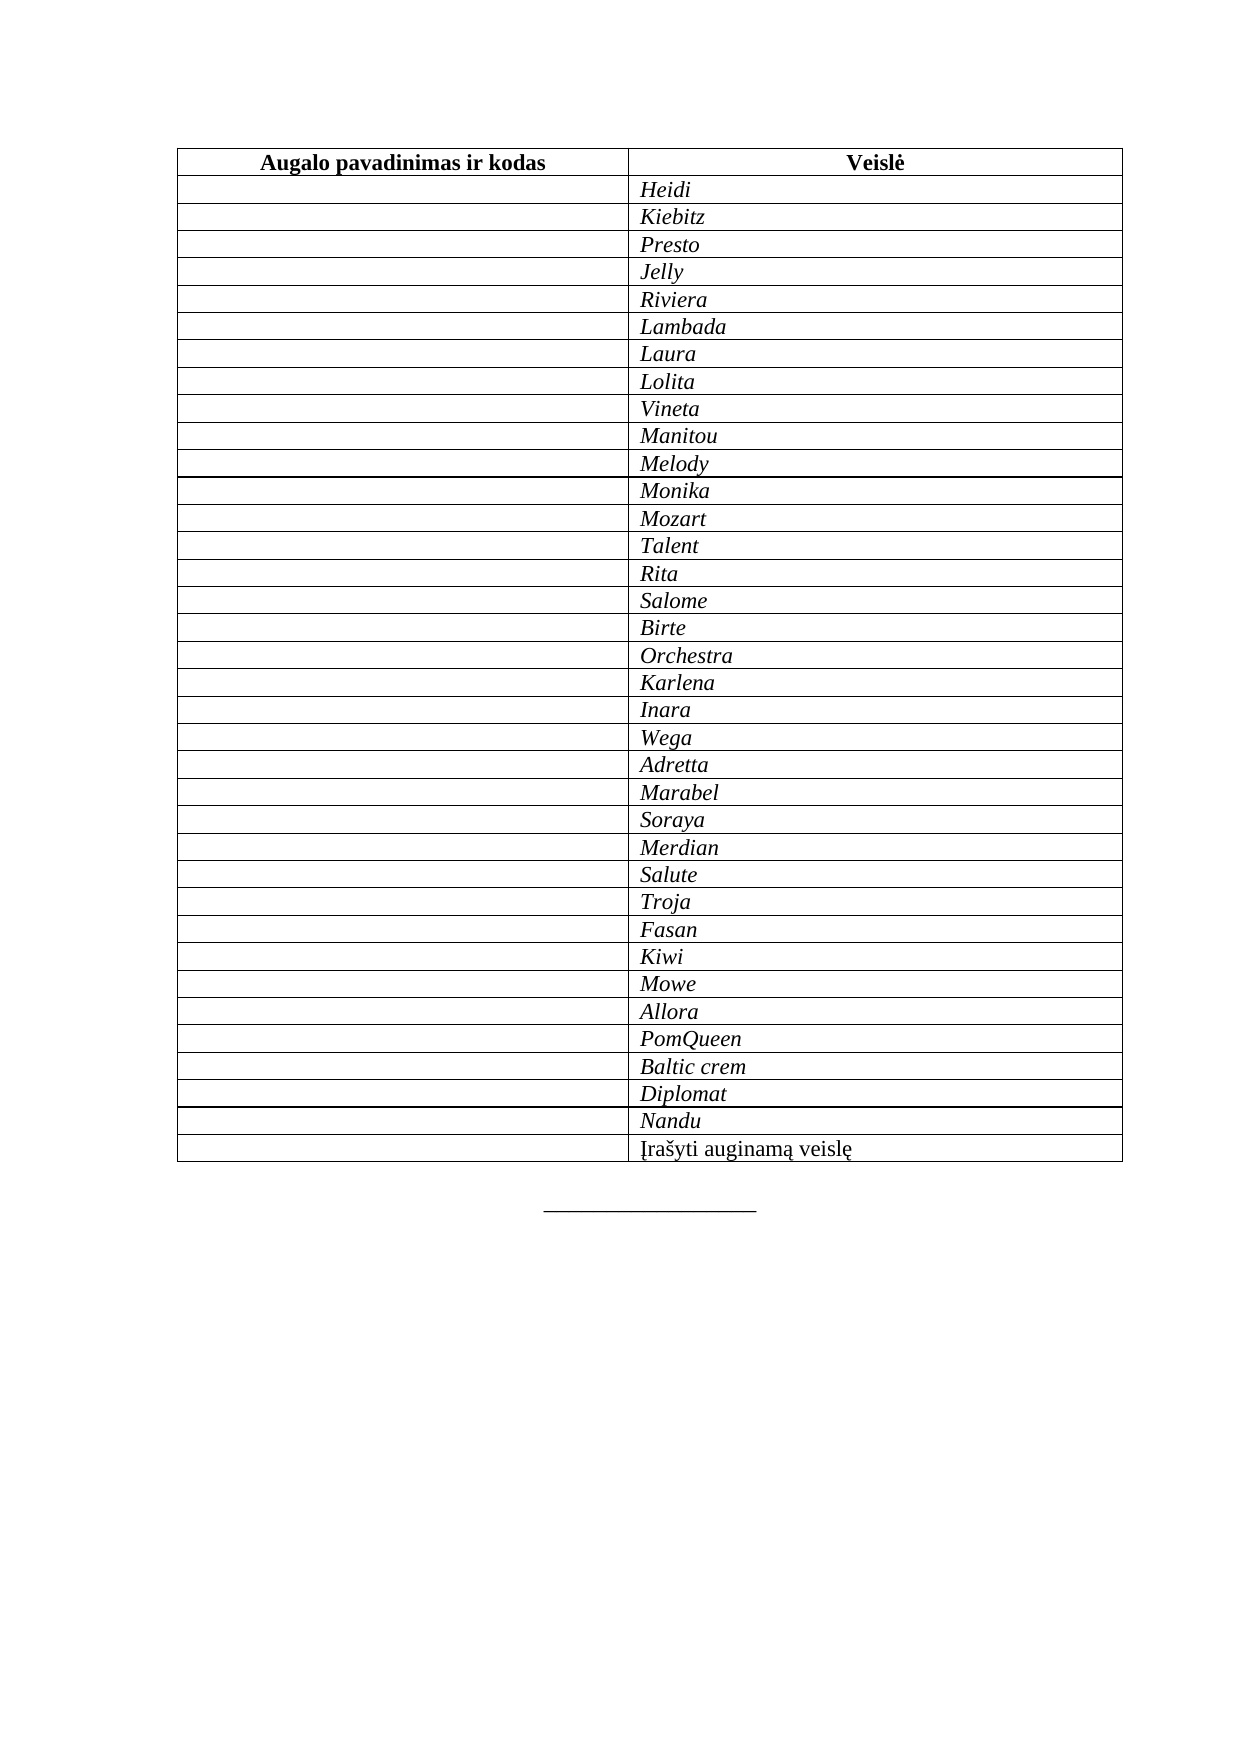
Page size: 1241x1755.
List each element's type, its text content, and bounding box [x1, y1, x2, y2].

table_cell Soraya [629, 806, 1122, 832]
table_header Veislė [629, 149, 1122, 175]
table_cell Presto [629, 231, 1122, 257]
table_header Augalo pavadinimas ir kodas [178, 149, 628, 175]
table_cell Salome [629, 587, 1122, 613]
table_cell [178, 1080, 628, 1106]
table_cell [178, 505, 628, 531]
table_cell [178, 423, 628, 449]
table_cell Baltic crem [629, 1053, 1122, 1079]
table_cell Nandu [629, 1108, 1122, 1134]
table_cell Mozart [629, 505, 1122, 531]
table_cell Riviera [629, 286, 1122, 312]
table_cell [178, 231, 628, 257]
table_cell [178, 1025, 628, 1052]
text _________________ [177, 1186, 1122, 1215]
table_cell [178, 888, 628, 915]
table_cell Manitou [629, 423, 1122, 449]
table_cell [178, 587, 628, 613]
table_cell Heidi [629, 176, 1122, 202]
table_cell Vineta [629, 395, 1122, 422]
table_cell [178, 258, 628, 284]
table_cell [178, 340, 628, 367]
table_cell Įrašyti auginamą veislę [629, 1135, 1122, 1161]
table_cell Allora [629, 998, 1122, 1024]
table_cell [178, 779, 628, 805]
table_cell [178, 861, 628, 887]
table_cell [178, 1135, 628, 1161]
table_cell [178, 1108, 628, 1134]
table_cell [178, 313, 628, 339]
table_cell [178, 532, 628, 558]
table_cell Salute [629, 861, 1122, 887]
table_cell Merdian [629, 834, 1122, 860]
table_cell Wega [629, 724, 1122, 750]
table_cell [178, 724, 628, 750]
table_cell [178, 176, 628, 202]
table_cell Inara [629, 697, 1122, 723]
table_cell [178, 450, 628, 476]
table_cell [178, 998, 628, 1024]
table_cell Karlena [629, 669, 1122, 696]
table_cell PomQueen [629, 1025, 1122, 1052]
table_cell Fasan [629, 916, 1122, 942]
table_cell Kiwi [629, 943, 1122, 969]
table_cell Mowe [629, 971, 1122, 997]
table_cell Birte [629, 614, 1122, 641]
table_cell [178, 697, 628, 723]
table_cell [178, 395, 628, 422]
table_cell [178, 806, 628, 832]
table_cell [178, 204, 628, 230]
table_cell [178, 478, 628, 504]
table_cell [178, 1053, 628, 1079]
table_cell Jelly [629, 258, 1122, 284]
table_cell [178, 669, 628, 696]
table_cell Melody [629, 450, 1122, 476]
table_cell [178, 916, 628, 942]
table_cell Orchestra [629, 642, 1122, 668]
table_cell Diplomat [629, 1080, 1122, 1106]
table_cell Adretta [629, 751, 1122, 778]
table_cell [178, 642, 628, 668]
table_cell Lolita [629, 368, 1122, 394]
table_cell Rita [629, 560, 1122, 586]
table_cell [178, 286, 628, 312]
table_cell Troja [629, 888, 1122, 915]
table_cell Lambada [629, 313, 1122, 339]
table_cell [178, 971, 628, 997]
table_cell [178, 834, 628, 860]
table_cell Marabel [629, 779, 1122, 805]
table_cell Talent [629, 532, 1122, 558]
table_cell Monika [629, 478, 1122, 504]
table_cell [178, 943, 628, 969]
table_cell [178, 614, 628, 641]
table_cell Kiebitz [629, 204, 1122, 230]
table_cell [178, 368, 628, 394]
table_cell [178, 751, 628, 778]
table_cell [178, 560, 628, 586]
table_cell Laura [629, 340, 1122, 367]
